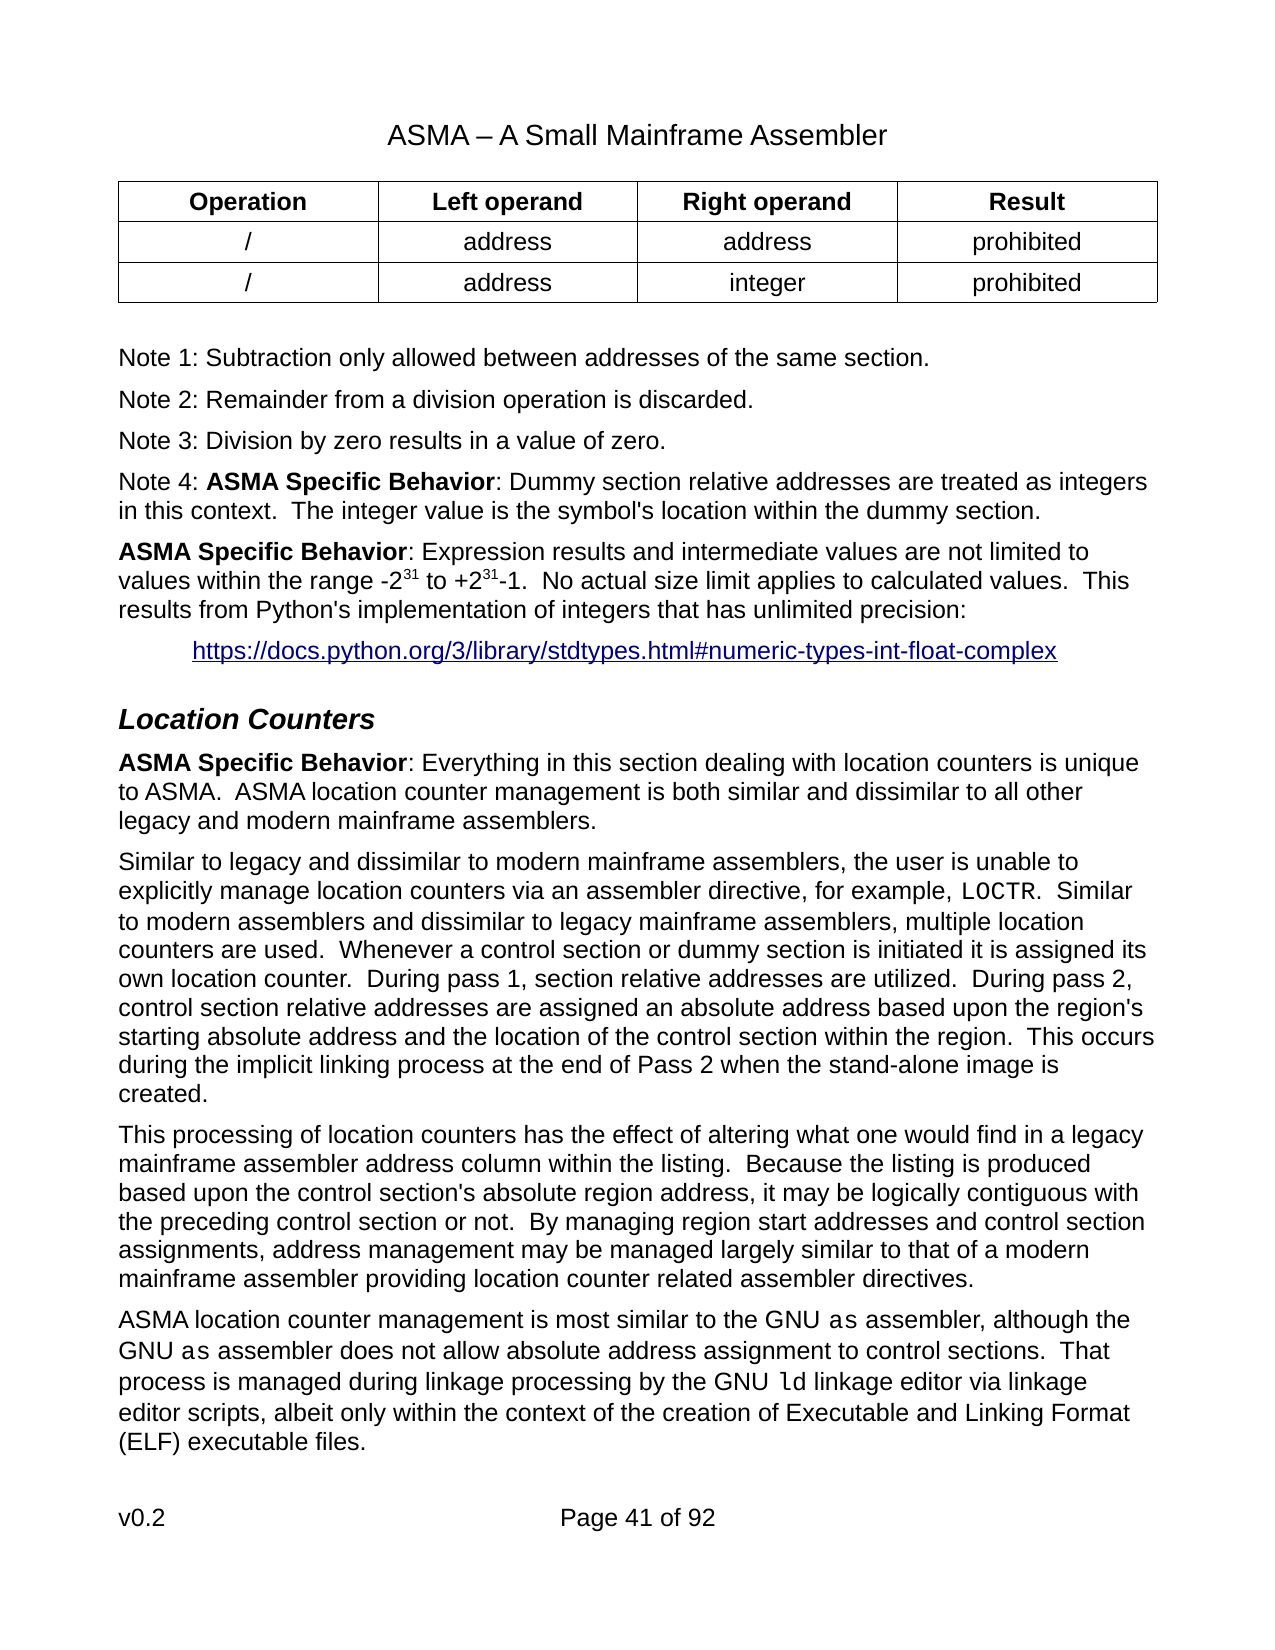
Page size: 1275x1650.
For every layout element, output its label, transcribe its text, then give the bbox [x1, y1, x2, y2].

table_cell address [379, 263, 637, 302]
table_cell address [379, 222, 637, 262]
table_header Result [898, 182, 1157, 221]
text Similar to legacy and dissimilar to modern mainframe assemblers, the user is unable to explicitly manage location counters via an assembler directive, for example, LOCTR. Similar to modern assemblers and dissimilar to legacy mainframe assemblers, multiple location counters are used. Whenever a control section or dummy section is initiated it is assigned its own location counter. During pass 1, section relative addresses are utilized. During pass 2, control section relative addresses are assigned an absolute address based upon the region's starting absolute address and the location of the control section within the region. This occurs during the implicit linking process at the end of Pass 2 when the stand-alone image is created. [118, 847, 1157, 1108]
text Note 2: Remainder from a division operation is discarded. [118, 385, 1157, 413]
table_cell / [119, 263, 378, 302]
text Note 3: Division by zero results in a value of zero. [118, 426, 1157, 455]
text This processing of location counters has the effect of altering what one would find in a legacy mainframe assembler address column within the listing. Because the listing is produced based upon the control section's absolute region address, it may be logically contiguous with the preceding control section or not. By managing region start addresses and control section assignments, address management may be managed largely similar to that of a modern mainframe assembler providing location counter related assembler directives. [118, 1120, 1157, 1293]
text Note 4: ASMA Specific Behavior: Dummy section relative addresses are treated as integers in this context. The integer value is the symbol's location within the dummy section. [118, 467, 1157, 525]
subtitle Location Counters [118, 702, 1157, 736]
table_header Operation [119, 182, 378, 221]
table_cell prohibited [898, 222, 1157, 262]
text https://docs.python.org/3/library/stdtypes.html#numeric-types-int-float-complex [192, 636, 1157, 665]
text ASMA Specific Behavior: Everything in this section dealing with location counters is unique to ASMA. ASMA location counter management is both similar and dissimilar to all other legacy and modern mainframe assemblers. [118, 748, 1157, 834]
text ASMA location counter management is most similar to the GNU as assembler, although the GNU as assembler does not allow absolute address assignment to control sections. That process is managed during linkage processing by the GNU ld linkage editor via linkage editor scripts, albeit only within the context of the creation of Executable and Linking Format (ELF) executable files. [118, 1305, 1157, 1456]
table_header Left operand [379, 182, 637, 221]
table_cell integer [638, 263, 897, 302]
table_cell prohibited [898, 263, 1157, 302]
text Note 1: Subtraction only allowed between addresses of the same section. [118, 343, 1157, 372]
table_header Right operand [638, 182, 897, 221]
table_cell / [119, 222, 378, 262]
text ASMA Specific Behavior: Expression results and intermediate values are not limited to values within the range -231 to +231-1. No actual size limit applies to calculated values. This results from Python's implementation of integers that has unlimited precision: [118, 537, 1157, 623]
table_cell address [638, 222, 897, 262]
